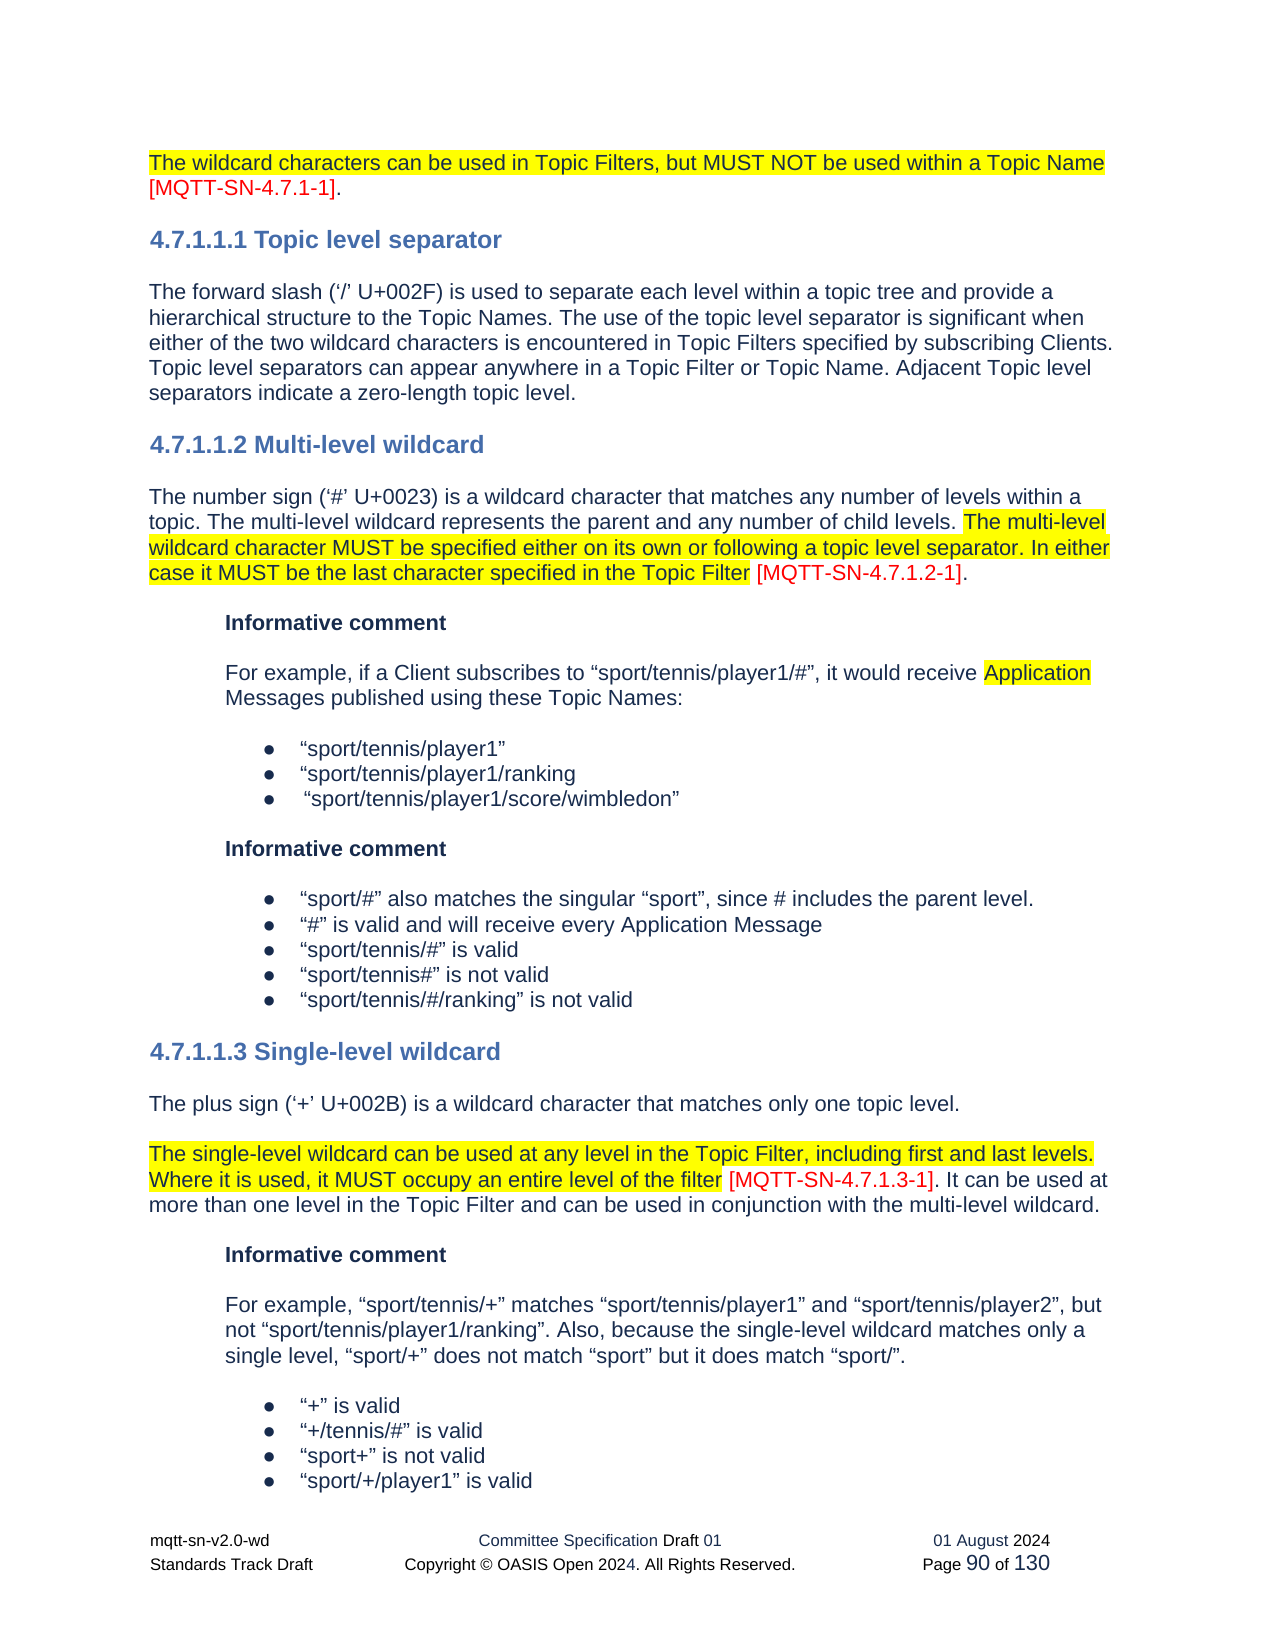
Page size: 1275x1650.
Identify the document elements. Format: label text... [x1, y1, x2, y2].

subtitle 4.7.1.1.1 Topic level separator [150, 225, 1124, 254]
text For example, “sport/tennis/+” matches “sport/tennis/player1” and “sport/tennis/player2”, but not “sport/tennis/player1/ranking”. Also, because the single-level wildcard matches only a single level, “sport/+” does not match “sport” but it does match “sport/”. [225, 1292, 1124, 1368]
list “sport/+/player1” is valid [262, 1468, 1124, 1493]
list “sport/#” also matches the singular “sport”, since # includes the parent level. [262, 886, 1124, 911]
list “sport/tennis/#/ranking” is not valid [262, 987, 1124, 1012]
list “#” is valid and will receive every Application Message [262, 911, 1124, 937]
list “+” is valid [262, 1393, 1124, 1418]
list “+/tennis/#” is valid [262, 1418, 1124, 1443]
text The plus sign (‘+’ U+002B) is a wildcard character that matches only one topic level. [148, 1091, 1124, 1116]
text The forward slash (‘/’ U+002F) is used to separate each level within a topic tree and provide a hierarchical structure to the Topic Names. The use of the topic level separator is significant when either of the two wildcard characters is encountered in Topic Filters specified by subscribing Clients. Topic level separators can appear anywhere in a Topic Filter or Topic Name. Adjacent Topic level separators indicate a zero-length topic level. [148, 279, 1124, 405]
text For example, if a Client subscribes to “sport/tennis/player1/#”, it would receive Application Messages published using these Topic Names: [225, 660, 1124, 710]
text The number sign (‘#’ U+0023) is a wildcard character that matches any number of levels within a topic. The multi-level wildcard represents the parent and any number of child levels. The multi-level wildcard character MUST be specified either on its own or following a topic level separator. In either case it MUST be the last character specified in the Topic Filter [MQTT-SN-4.7.1.2-1]. [148, 484, 1124, 585]
list “sport/tennis/player1” [262, 735, 1124, 761]
text The single-level wildcard can be used at any level in the Topic Filter, including first and last levels. Where it is used, it MUST occupy an entire level of the filter [MQTT-SN-4.7.1.3-1]. It can be used at more than one level in the Topic Filter and can be used in conjunction with the multi-level wildcard. [148, 1141, 1124, 1217]
list “sport/tennis#” is not valid [262, 962, 1124, 987]
text Informative comment [225, 836, 1124, 861]
text The wildcard characters can be used in Topic Filters, but MUST NOT be used within a Topic Name [MQTT-SN-4.7.1-1]. [148, 150, 1124, 200]
text Informative comment [225, 610, 1124, 635]
list “sport/tennis/#” is valid [262, 937, 1124, 962]
list “sport/tennis/player1/score/wimbledon” [262, 786, 1124, 811]
subtitle 4.7.1.1.2 Multi-level wildcard [150, 430, 1124, 459]
subtitle 4.7.1.1.3 Single-level wildcard [150, 1037, 1124, 1066]
list “sport/tennis/player1/ranking [262, 761, 1124, 786]
list “sport+” is not valid [262, 1443, 1124, 1468]
text Informative comment [225, 1242, 1124, 1267]
